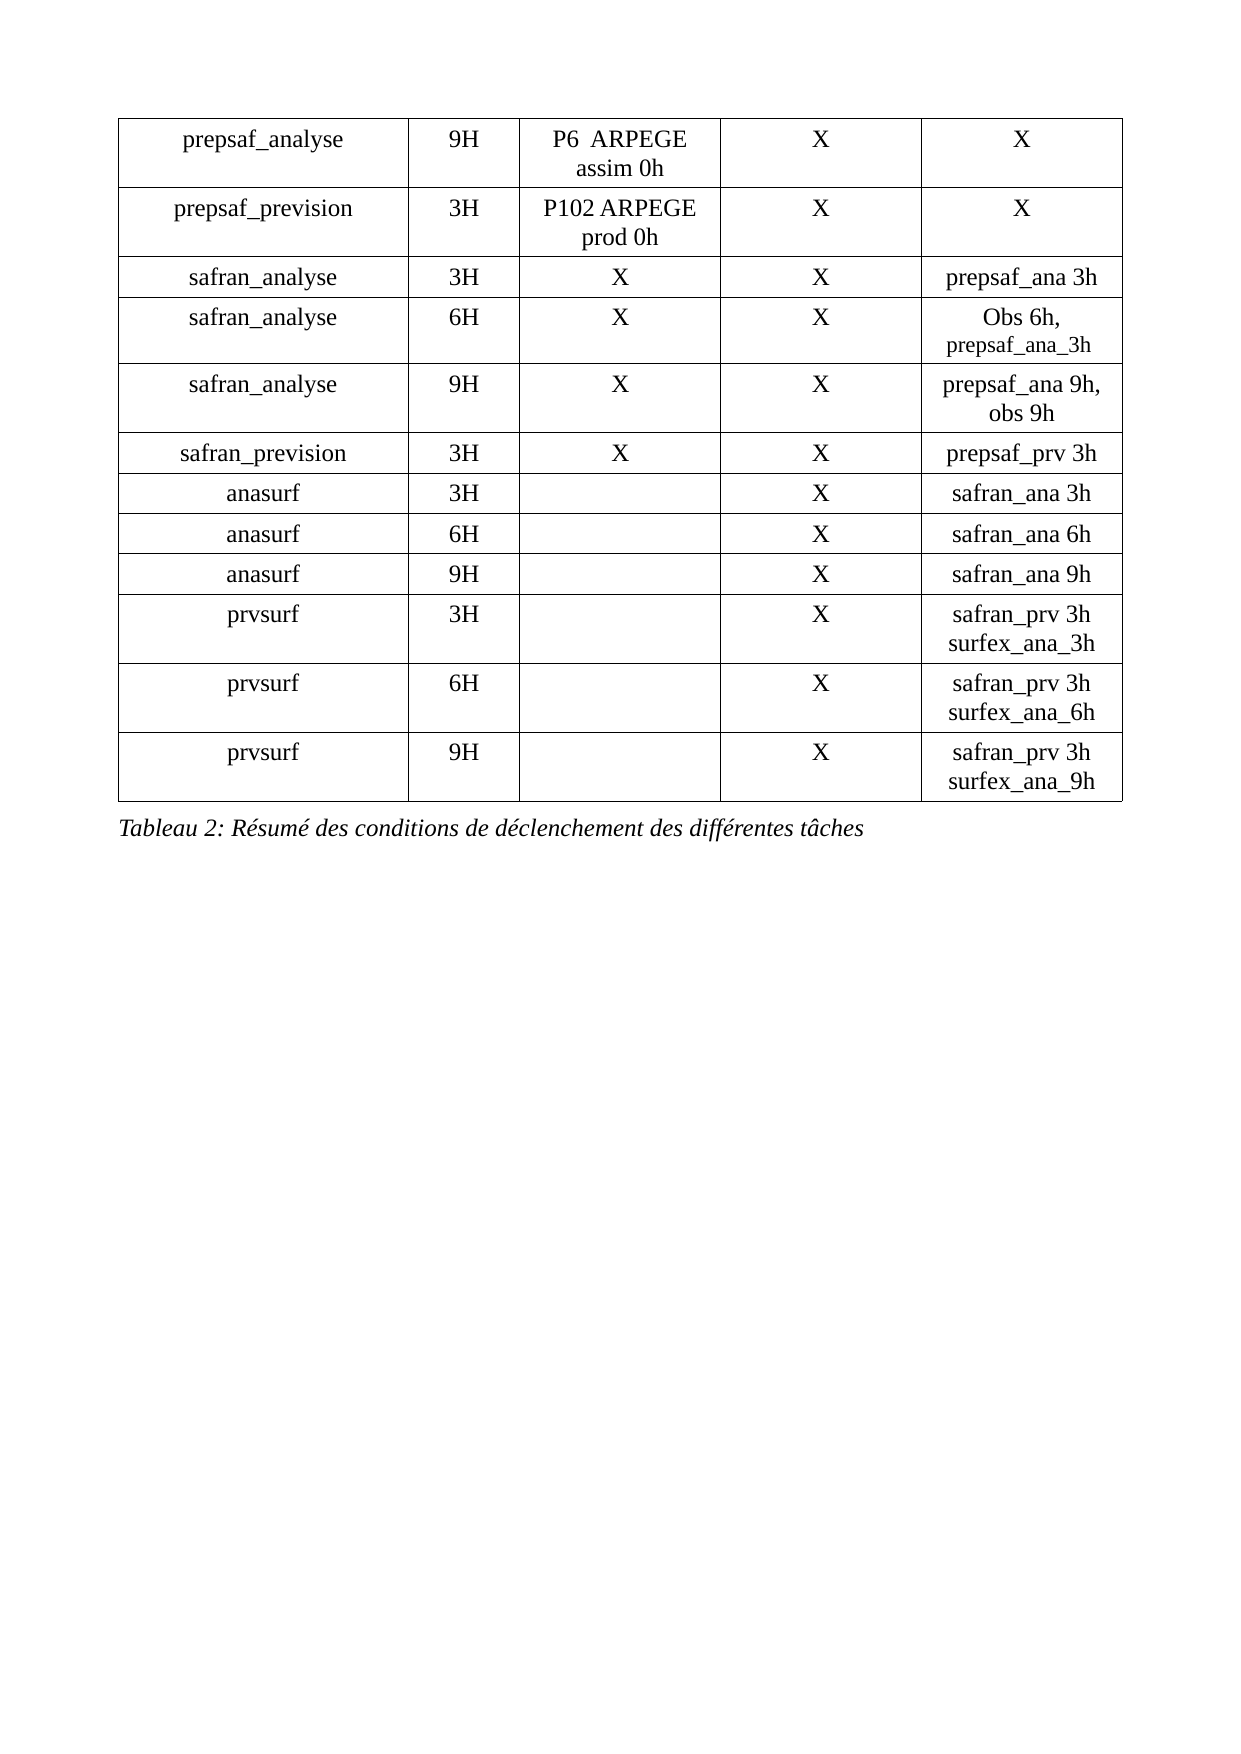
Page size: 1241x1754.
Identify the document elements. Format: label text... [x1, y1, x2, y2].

text Tableau 2: Résumé des conditions de déclenchement des différentes tâches [118, 813, 1122, 842]
table_cell X [721, 188, 921, 256]
table_cell prvsurf [119, 595, 408, 663]
table_cell 3H [409, 595, 519, 663]
table_cell X [721, 664, 921, 732]
table_cell 9H [409, 554, 519, 593]
table_cell X [721, 257, 921, 297]
table_cell 9H [409, 733, 519, 801]
table_cell P102 ARPEGE prod 0h [520, 188, 720, 256]
table_cell anasurf [119, 514, 408, 553]
table_cell [520, 733, 720, 801]
table_cell X [922, 119, 1122, 187]
table_cell 6H [409, 664, 519, 732]
table_cell Obs 6h, prepsaf_ana_3h [922, 298, 1122, 363]
table_cell [520, 514, 720, 553]
table_cell P6 ARPEGE assim 0h [520, 119, 720, 187]
table_cell 6H [409, 298, 519, 363]
table_cell anasurf [119, 554, 408, 593]
table_cell safran_analyse [119, 257, 408, 297]
table_cell 3H [409, 433, 519, 473]
table_cell X [721, 119, 921, 187]
table_cell X [721, 554, 921, 593]
table_cell X [721, 364, 921, 432]
table_cell X [721, 733, 921, 801]
table_cell safran_analyse [119, 298, 408, 363]
table_cell X [520, 364, 720, 432]
table_cell X [721, 474, 921, 513]
table_cell prvsurf [119, 733, 408, 801]
table_cell 3H [409, 188, 519, 256]
table_cell X [721, 595, 921, 663]
table_cell 9H [409, 119, 519, 187]
table_cell [520, 595, 720, 663]
table_cell [520, 554, 720, 593]
table_cell safran_prv 3h surfex_ana_9h [922, 733, 1122, 801]
table_cell prepsaf_ana 9h, obs 9h [922, 364, 1122, 432]
table_cell X [520, 433, 720, 473]
table_cell X [721, 433, 921, 473]
table_cell safran_analyse [119, 364, 408, 432]
table_cell safran_ana 3h [922, 474, 1122, 513]
table_cell X [520, 257, 720, 297]
table_cell prvsurf [119, 664, 408, 732]
table_cell X [721, 298, 921, 363]
table_cell 6H [409, 514, 519, 553]
table_cell safran_prv 3h surfex_ana_6h [922, 664, 1122, 732]
table_cell 3H [409, 474, 519, 513]
table_cell X [520, 298, 720, 363]
table_cell prepsaf_ana 3h [922, 257, 1122, 297]
table_cell safran_prevision [119, 433, 408, 473]
table_cell safran_prv 3h surfex_ana_3h [922, 595, 1122, 663]
table_cell 9H [409, 364, 519, 432]
table_cell [520, 474, 720, 513]
table_cell X [922, 188, 1122, 256]
table_cell X [721, 514, 921, 553]
table_cell safran_ana 9h [922, 554, 1122, 593]
table_cell anasurf [119, 474, 408, 513]
table_cell safran_ana 6h [922, 514, 1122, 553]
table_cell [520, 664, 720, 732]
table_cell prepsaf_prevision [119, 188, 408, 256]
table_cell 3H [409, 257, 519, 297]
table_cell prepsaf_prv 3h [922, 433, 1122, 473]
table_cell prepsaf_analyse [119, 119, 408, 187]
